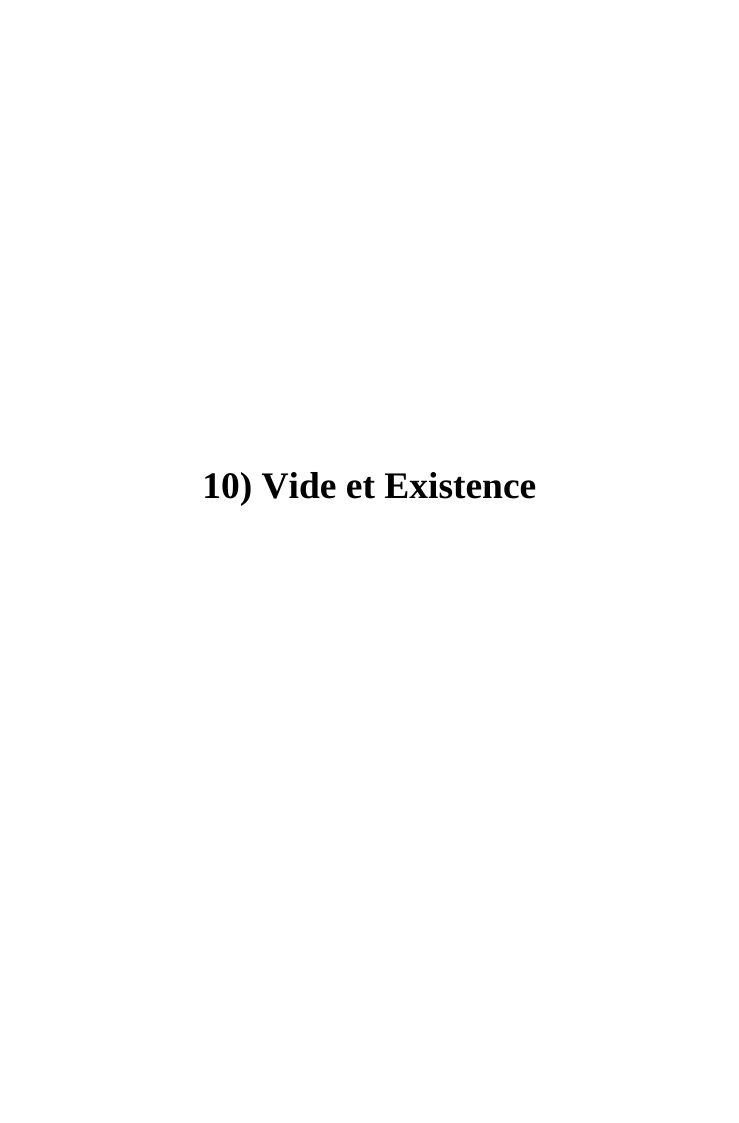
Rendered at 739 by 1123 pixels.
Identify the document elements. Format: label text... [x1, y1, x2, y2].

subtitle 10) Vide et Existence [118, 463, 620, 506]
